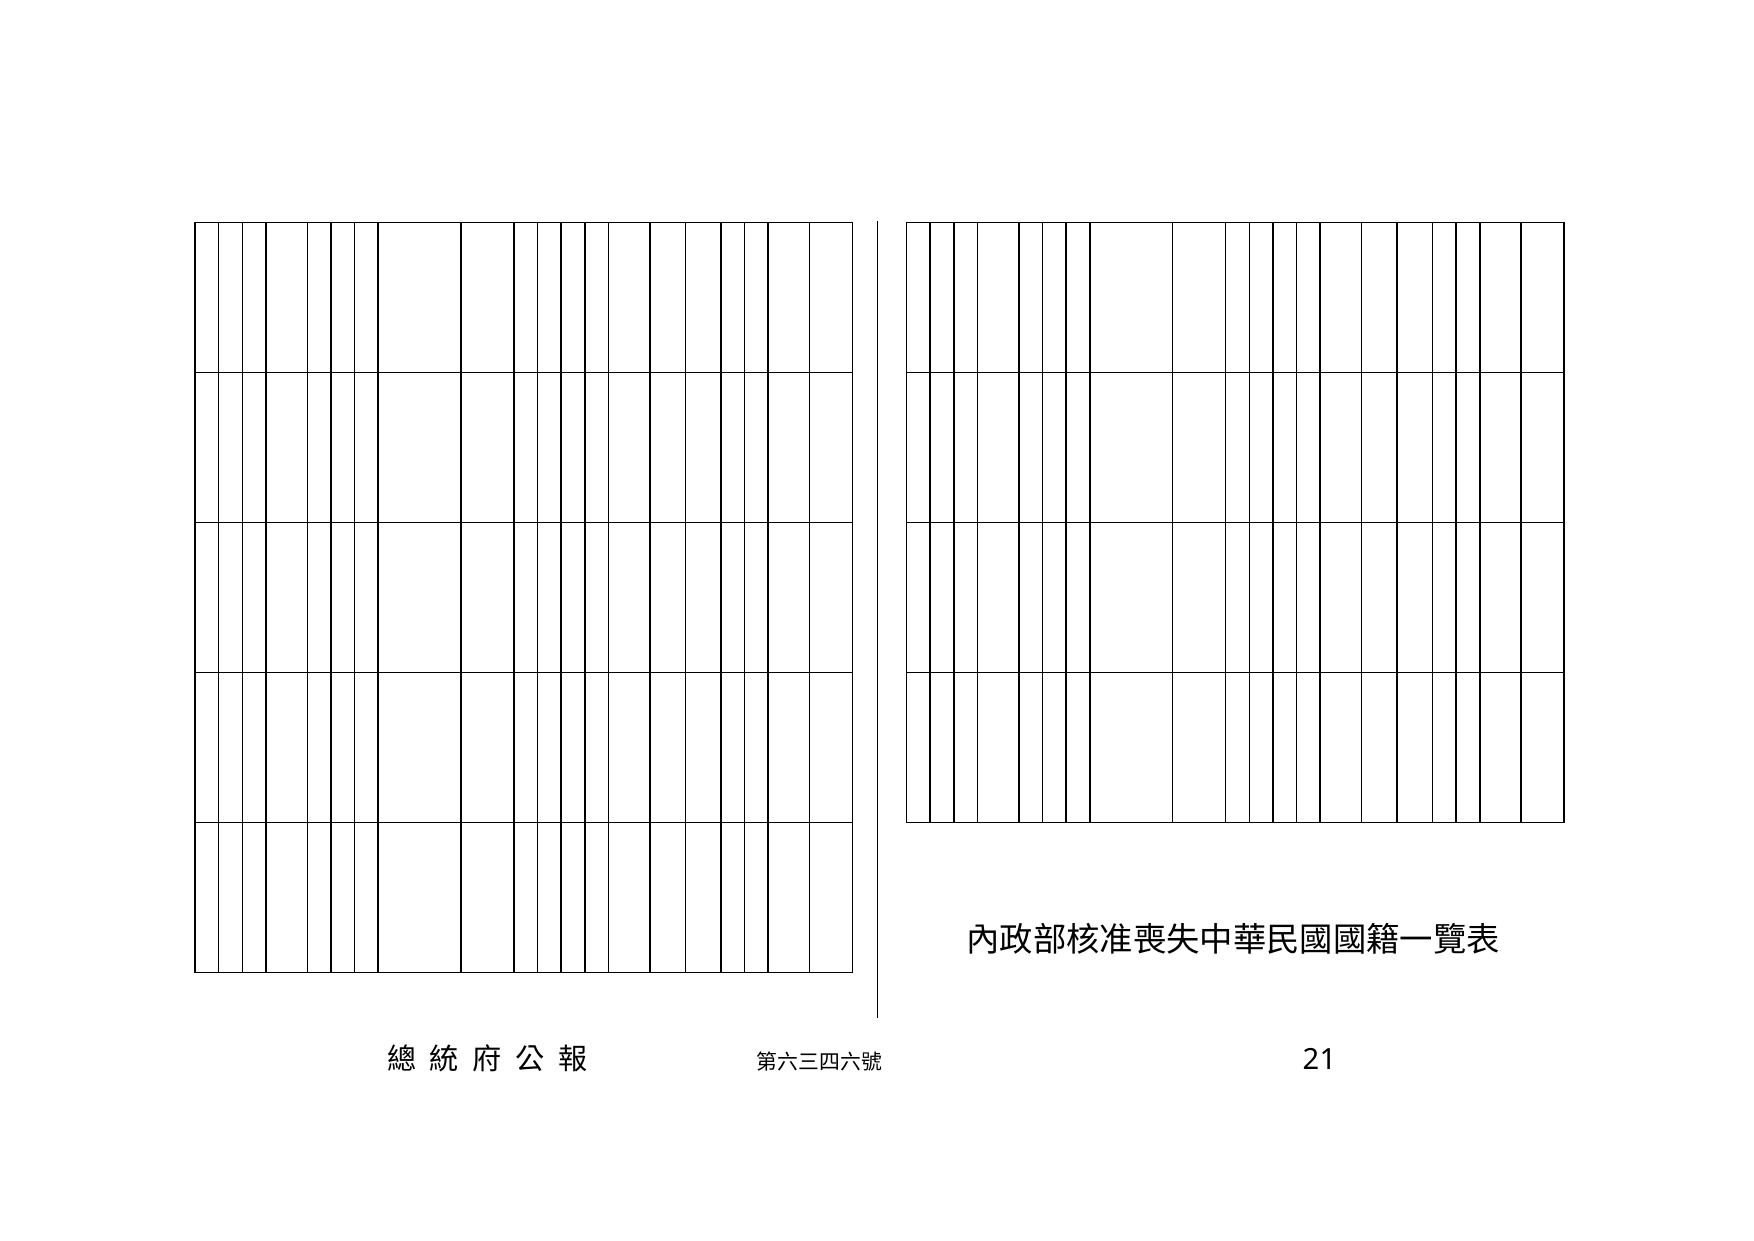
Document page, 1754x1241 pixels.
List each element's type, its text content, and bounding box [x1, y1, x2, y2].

table_cell [243, 823, 265, 972]
table_cell [810, 673, 852, 822]
table_cell [355, 223, 377, 372]
table_cell [219, 673, 242, 822]
table_cell [379, 373, 460, 522]
table_cell [562, 523, 584, 672]
table_cell [196, 523, 218, 672]
table_cell [379, 523, 460, 672]
table_cell [1091, 673, 1172, 822]
table_cell [308, 373, 330, 522]
table_cell [955, 673, 977, 822]
table_cell [308, 823, 330, 972]
table_cell [1398, 223, 1432, 372]
table_cell [1522, 373, 1563, 522]
table_cell [907, 673, 929, 822]
table_cell [243, 373, 265, 522]
table_cell [1481, 673, 1520, 822]
table_cell [1433, 673, 1455, 822]
table_cell [379, 673, 460, 822]
table_cell [769, 523, 809, 672]
table_cell [196, 223, 218, 372]
table_cell [462, 223, 513, 372]
table_cell [267, 523, 307, 672]
table_cell [243, 223, 265, 372]
table_cell [745, 523, 767, 672]
table_cell [686, 373, 720, 522]
table_cell [609, 673, 649, 822]
table_cell [538, 823, 560, 972]
table_cell [219, 373, 242, 522]
text 內政部核准喪失中華民國國籍一覽表 [907, 867, 1559, 973]
table_cell [1274, 673, 1296, 822]
table_cell [745, 373, 767, 522]
table_cell [308, 673, 330, 822]
table_cell [1433, 373, 1455, 522]
table_cell [332, 373, 354, 522]
table_cell [1173, 223, 1225, 372]
table_cell [267, 823, 307, 972]
table_cell [1522, 673, 1563, 822]
table_cell [609, 223, 649, 372]
table_cell [769, 223, 809, 372]
table_cell [1481, 373, 1520, 522]
table_cell [562, 673, 584, 822]
table_cell [515, 523, 537, 672]
table_cell [1321, 523, 1361, 672]
table_cell [1481, 523, 1520, 672]
table_cell [1020, 373, 1042, 522]
table_cell [1250, 373, 1272, 522]
table_cell [462, 523, 513, 672]
table_cell [462, 823, 513, 972]
table_cell [978, 223, 1018, 372]
table_cell [562, 223, 584, 372]
table_cell [196, 823, 218, 972]
table_cell [931, 373, 953, 522]
table_cell [1297, 373, 1319, 522]
table_cell [722, 373, 744, 522]
table_cell [651, 823, 685, 972]
table_cell [332, 673, 354, 822]
table_cell [1398, 673, 1432, 822]
table_cell [1067, 523, 1089, 672]
table_cell [1362, 523, 1396, 672]
table_cell [586, 223, 608, 372]
table_cell [219, 523, 242, 672]
table_cell [810, 223, 852, 372]
table_cell [1274, 223, 1296, 372]
table_cell [1297, 673, 1319, 822]
table_cell [745, 223, 767, 372]
table_cell [515, 373, 537, 522]
table_cell [955, 223, 977, 372]
table_cell [1226, 373, 1249, 522]
table_cell [1433, 523, 1455, 672]
table_cell [1522, 523, 1563, 672]
table_cell [1091, 223, 1172, 372]
table_cell [1321, 373, 1361, 522]
table_cell [515, 823, 537, 972]
table_cell [978, 373, 1018, 522]
table_cell [769, 823, 809, 972]
table_cell [931, 223, 953, 372]
table_cell [609, 823, 649, 972]
table_cell [586, 673, 608, 822]
table_cell [907, 523, 929, 672]
table_cell [1457, 223, 1479, 372]
table_cell [462, 373, 513, 522]
table_cell [267, 223, 307, 372]
table_cell [586, 823, 608, 972]
table_cell [1020, 223, 1042, 372]
table_cell [686, 673, 720, 822]
table_cell [1173, 373, 1225, 522]
table_cell [1398, 523, 1432, 672]
table_cell [651, 673, 685, 822]
table_cell [651, 223, 685, 372]
table_cell [1457, 523, 1479, 672]
table_cell [1250, 223, 1272, 372]
table_cell [1173, 673, 1225, 822]
table_cell [955, 373, 977, 522]
table_cell [769, 373, 809, 522]
table_cell [1362, 223, 1396, 372]
table_cell [1362, 373, 1396, 522]
table_cell [1043, 673, 1065, 822]
table_cell [1173, 523, 1225, 672]
table_cell [1226, 223, 1249, 372]
table_cell [1091, 373, 1172, 522]
table_cell [978, 673, 1018, 822]
table_cell [1481, 223, 1520, 372]
table_cell [1433, 223, 1455, 372]
table_cell [196, 373, 218, 522]
table_cell [686, 223, 720, 372]
table_cell [1522, 223, 1563, 372]
table_cell [355, 523, 377, 672]
table_cell [355, 823, 377, 972]
table_cell [538, 373, 560, 522]
table_cell [379, 223, 460, 372]
table_cell [332, 523, 354, 672]
table_cell [1226, 673, 1249, 822]
table_cell [1274, 523, 1296, 672]
table_cell [745, 823, 767, 972]
table_cell [1321, 673, 1361, 822]
table_cell [1457, 373, 1479, 522]
table_cell [196, 673, 218, 822]
table_cell [562, 373, 584, 522]
table_cell [308, 523, 330, 672]
table_cell [1321, 223, 1361, 372]
table_cell [586, 373, 608, 522]
table_cell [686, 823, 720, 972]
table_cell [515, 673, 537, 822]
table_cell [722, 823, 744, 972]
table_cell [722, 223, 744, 372]
table_cell [955, 523, 977, 672]
table_cell [332, 823, 354, 972]
table_cell [1226, 523, 1249, 672]
table_cell [1274, 373, 1296, 522]
table_cell [722, 673, 744, 822]
table_cell [462, 673, 513, 822]
table_cell [355, 373, 377, 522]
table_cell [308, 223, 330, 372]
table_cell [931, 523, 953, 672]
table_cell [810, 823, 852, 972]
table_cell [1020, 673, 1042, 822]
table_cell [722, 523, 744, 672]
table_cell [1398, 373, 1432, 522]
table_cell [978, 523, 1018, 672]
table_cell [355, 673, 377, 822]
table_cell [538, 673, 560, 822]
table_cell [1043, 523, 1065, 672]
table_cell [562, 823, 584, 972]
table_cell [243, 523, 265, 672]
table_cell [609, 523, 649, 672]
table_cell [1067, 373, 1089, 522]
table_cell [332, 223, 354, 372]
table_cell [267, 673, 307, 822]
table_cell [1297, 223, 1319, 372]
table_cell [1067, 673, 1089, 822]
table_cell [686, 523, 720, 672]
table_cell [810, 523, 852, 672]
table_cell [1250, 673, 1272, 822]
table_cell [1020, 523, 1042, 672]
table_cell [745, 673, 767, 822]
table_cell [1362, 673, 1396, 822]
table_cell [586, 523, 608, 672]
table_cell [267, 373, 307, 522]
table_cell [219, 223, 242, 372]
table_cell [651, 373, 685, 522]
table_cell [907, 373, 929, 522]
table_cell [538, 523, 560, 672]
table_cell [907, 223, 929, 372]
table_cell [1091, 523, 1172, 672]
table_cell [609, 373, 649, 522]
table_cell [219, 823, 242, 972]
table_cell [243, 673, 265, 822]
table_cell [1043, 373, 1065, 522]
table_cell [651, 523, 685, 672]
table_cell [1457, 673, 1479, 822]
table_cell [1067, 223, 1089, 372]
table_cell [931, 673, 953, 822]
table_cell [810, 373, 852, 522]
table_cell [1043, 223, 1065, 372]
table_cell [1250, 523, 1272, 672]
table_cell [769, 673, 809, 822]
table_cell [379, 823, 460, 972]
table_cell [515, 223, 537, 372]
table_cell [538, 223, 560, 372]
table_cell [1297, 523, 1319, 672]
